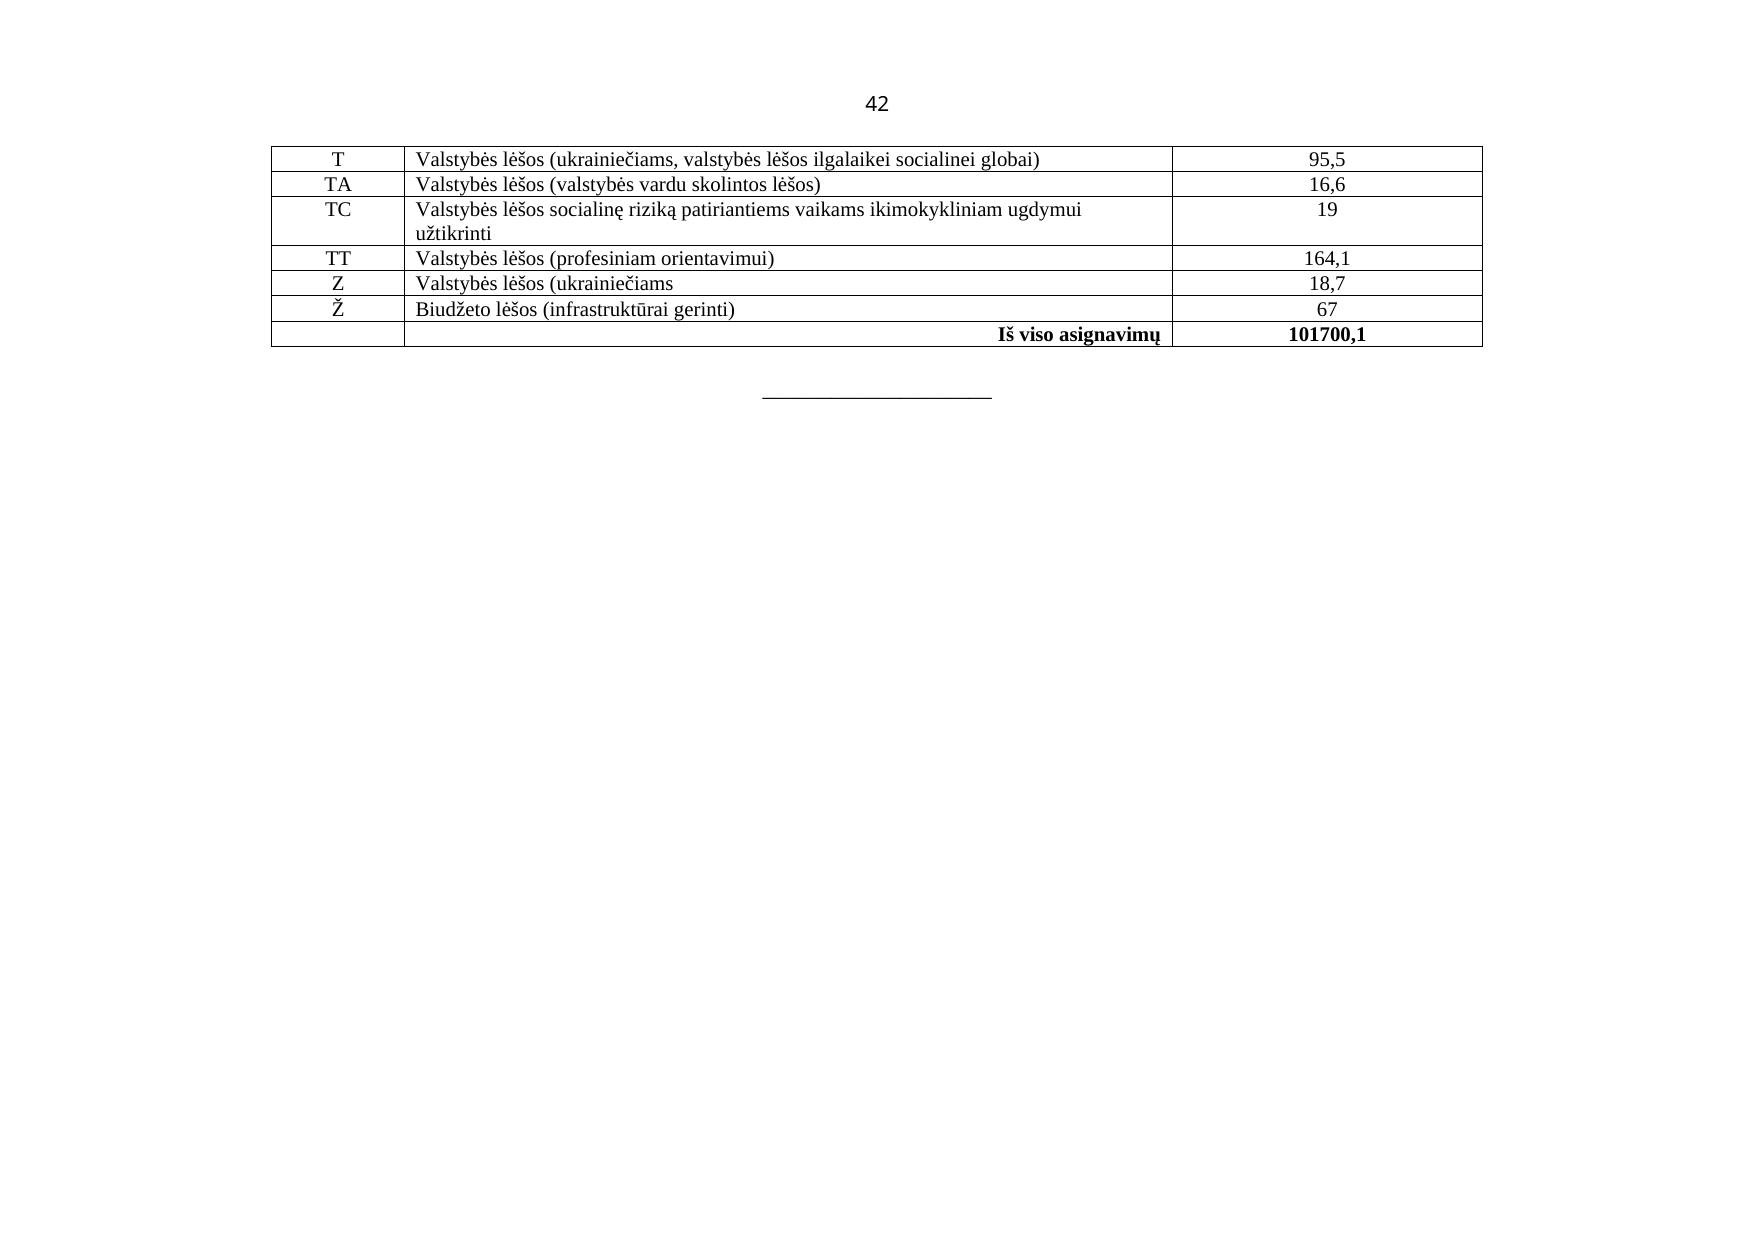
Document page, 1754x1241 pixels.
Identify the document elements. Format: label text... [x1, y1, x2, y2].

table_cell Iš viso asignavimų [405, 322, 1172, 346]
table_cell Ž [272, 296, 404, 321]
table_cell Valstybės lėšos (ukrainiečiams [405, 271, 1172, 295]
table_cell T [272, 147, 404, 171]
table_cell Valstybės lėšos socialinę riziką patiriantiems vaikams ikimokykliniam ugdymui užtikrinti [405, 197, 1172, 245]
table_cell TA [272, 172, 404, 196]
table_cell 67 [1173, 296, 1482, 321]
table_cell TT [272, 246, 404, 270]
table_cell Biudžeto lėšos (infrastruktūrai gerinti) [405, 296, 1172, 321]
table_cell 101700,1 [1173, 322, 1482, 346]
text ____________________ [118, 375, 1636, 402]
table_cell Valstybės lėšos (profesiniam orientavimui) [405, 246, 1172, 270]
table_cell [272, 322, 404, 346]
table_cell Z [272, 271, 404, 295]
table_cell Valstybės lėšos (ukrainiečiams, valstybės lėšos ilgalaikei socialinei globai) [405, 147, 1172, 171]
table_cell Valstybės lėšos (valstybės vardu skolintos lėšos) [405, 172, 1172, 196]
table_cell TC [272, 197, 404, 245]
table_cell 164,1 [1173, 246, 1482, 270]
table_cell 18,7 [1173, 271, 1482, 295]
table_cell 16,6 [1173, 172, 1482, 196]
table_cell 19 [1173, 197, 1482, 245]
table_cell 95,5 [1173, 147, 1482, 171]
